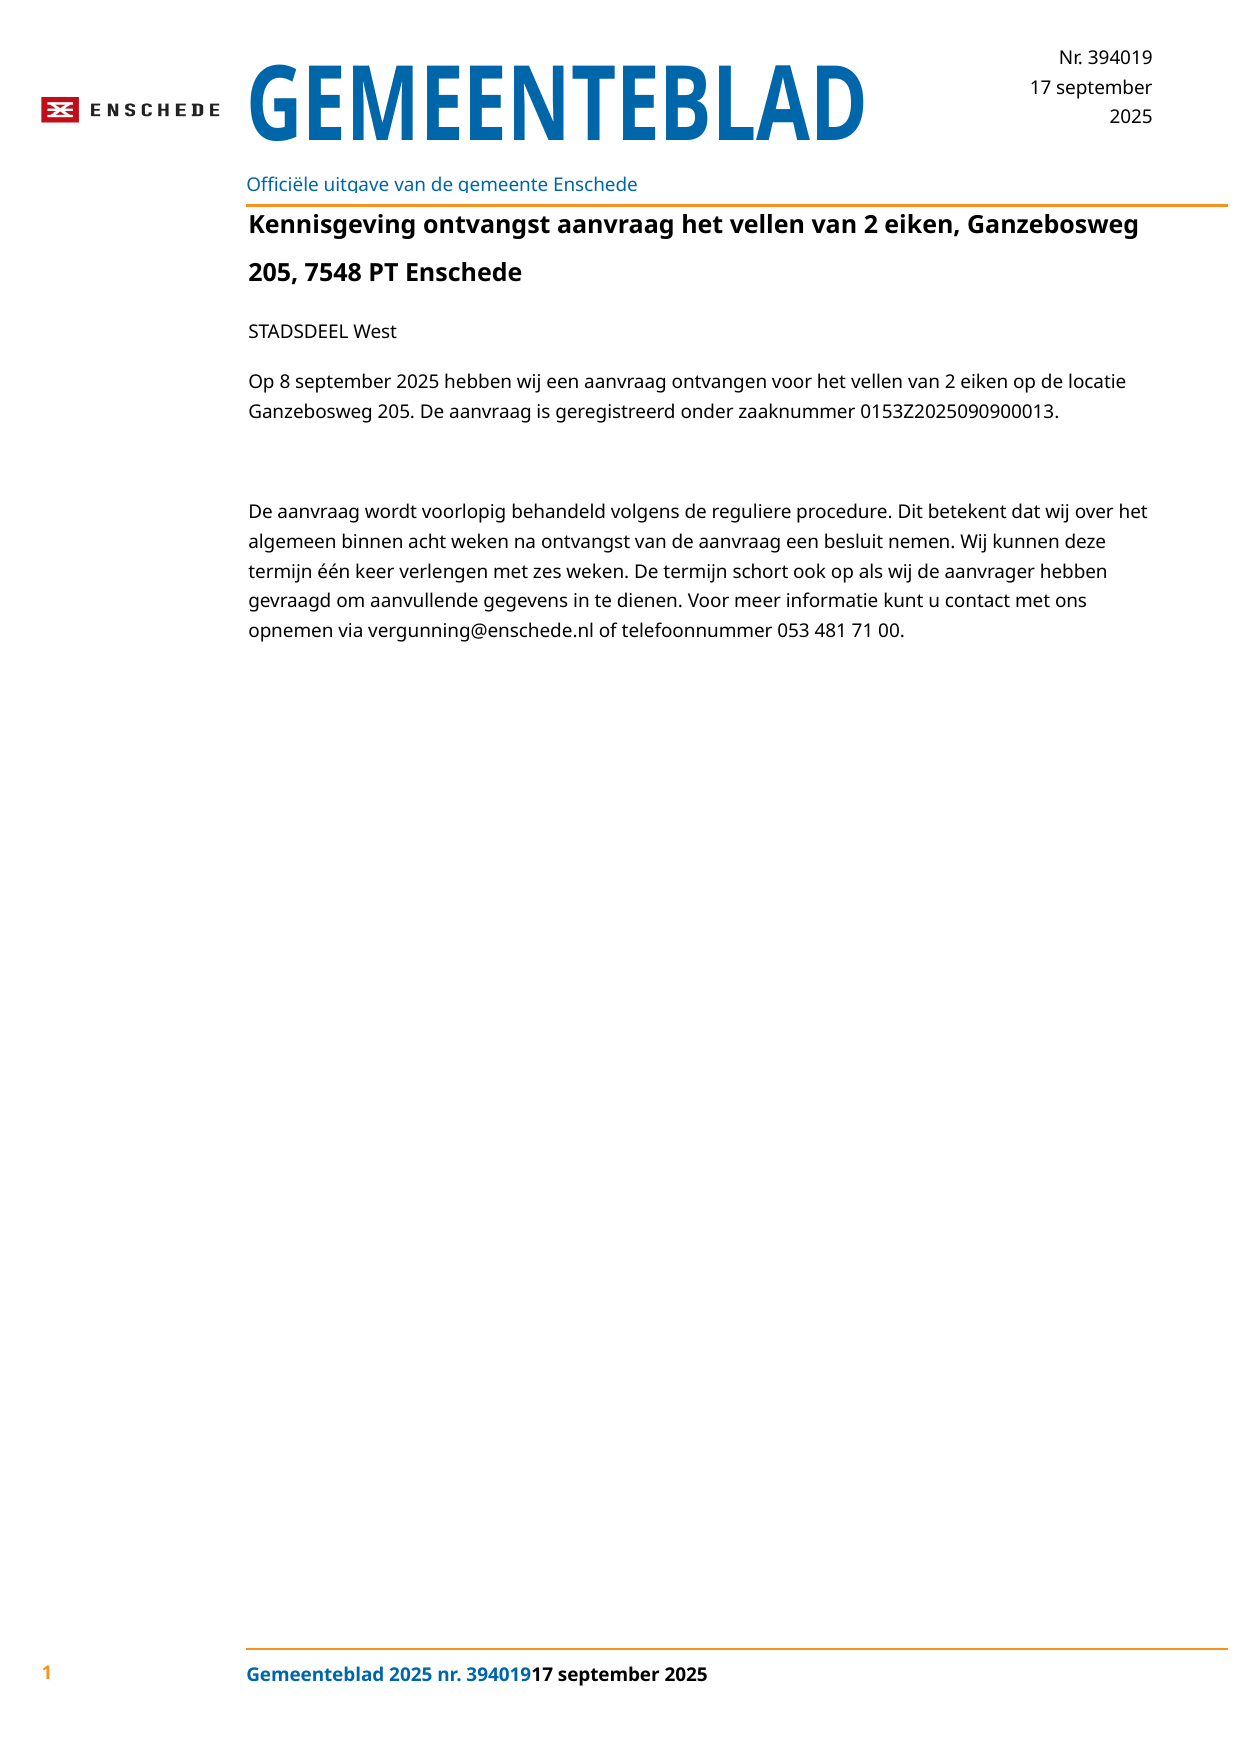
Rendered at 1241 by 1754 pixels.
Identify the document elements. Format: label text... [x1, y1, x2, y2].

text Op 8 september 2025 hebben wij een aanvraag ontvangen voor het vellen van 2 eiken op de locatie Ganzebosweg 205. De aanvraag is geregistreerd onder zaaknummer 0153Z2025090900013. [248, 368, 1152, 424]
text De aanvraag wordt voorlopig behandeld volgens de reguliere procedure. Dit betekent dat wij over het algemeen binnen acht weken na ontvangst van de aanvraag een besluit nemen. Wij kunnen deze termijn één keer verlengen met zes weken. De termijn schort ook op als wij de aanvrager hebben gevraagd om aanvullende gegevens in te dienen. Voor meer informatie kunt u contact met ons opnemen via vergunning@enschede.nl of telefoonnummer 053 481 71 00. [248, 499, 1152, 643]
text Kennisgeving ontvangst aanvraag het vellen van 2 eiken, Ganzebosweg 205, 7548 PT Enschede [248, 207, 1152, 288]
text STADSDEEL West [248, 318, 1152, 344]
picture [41, 47, 231, 172]
